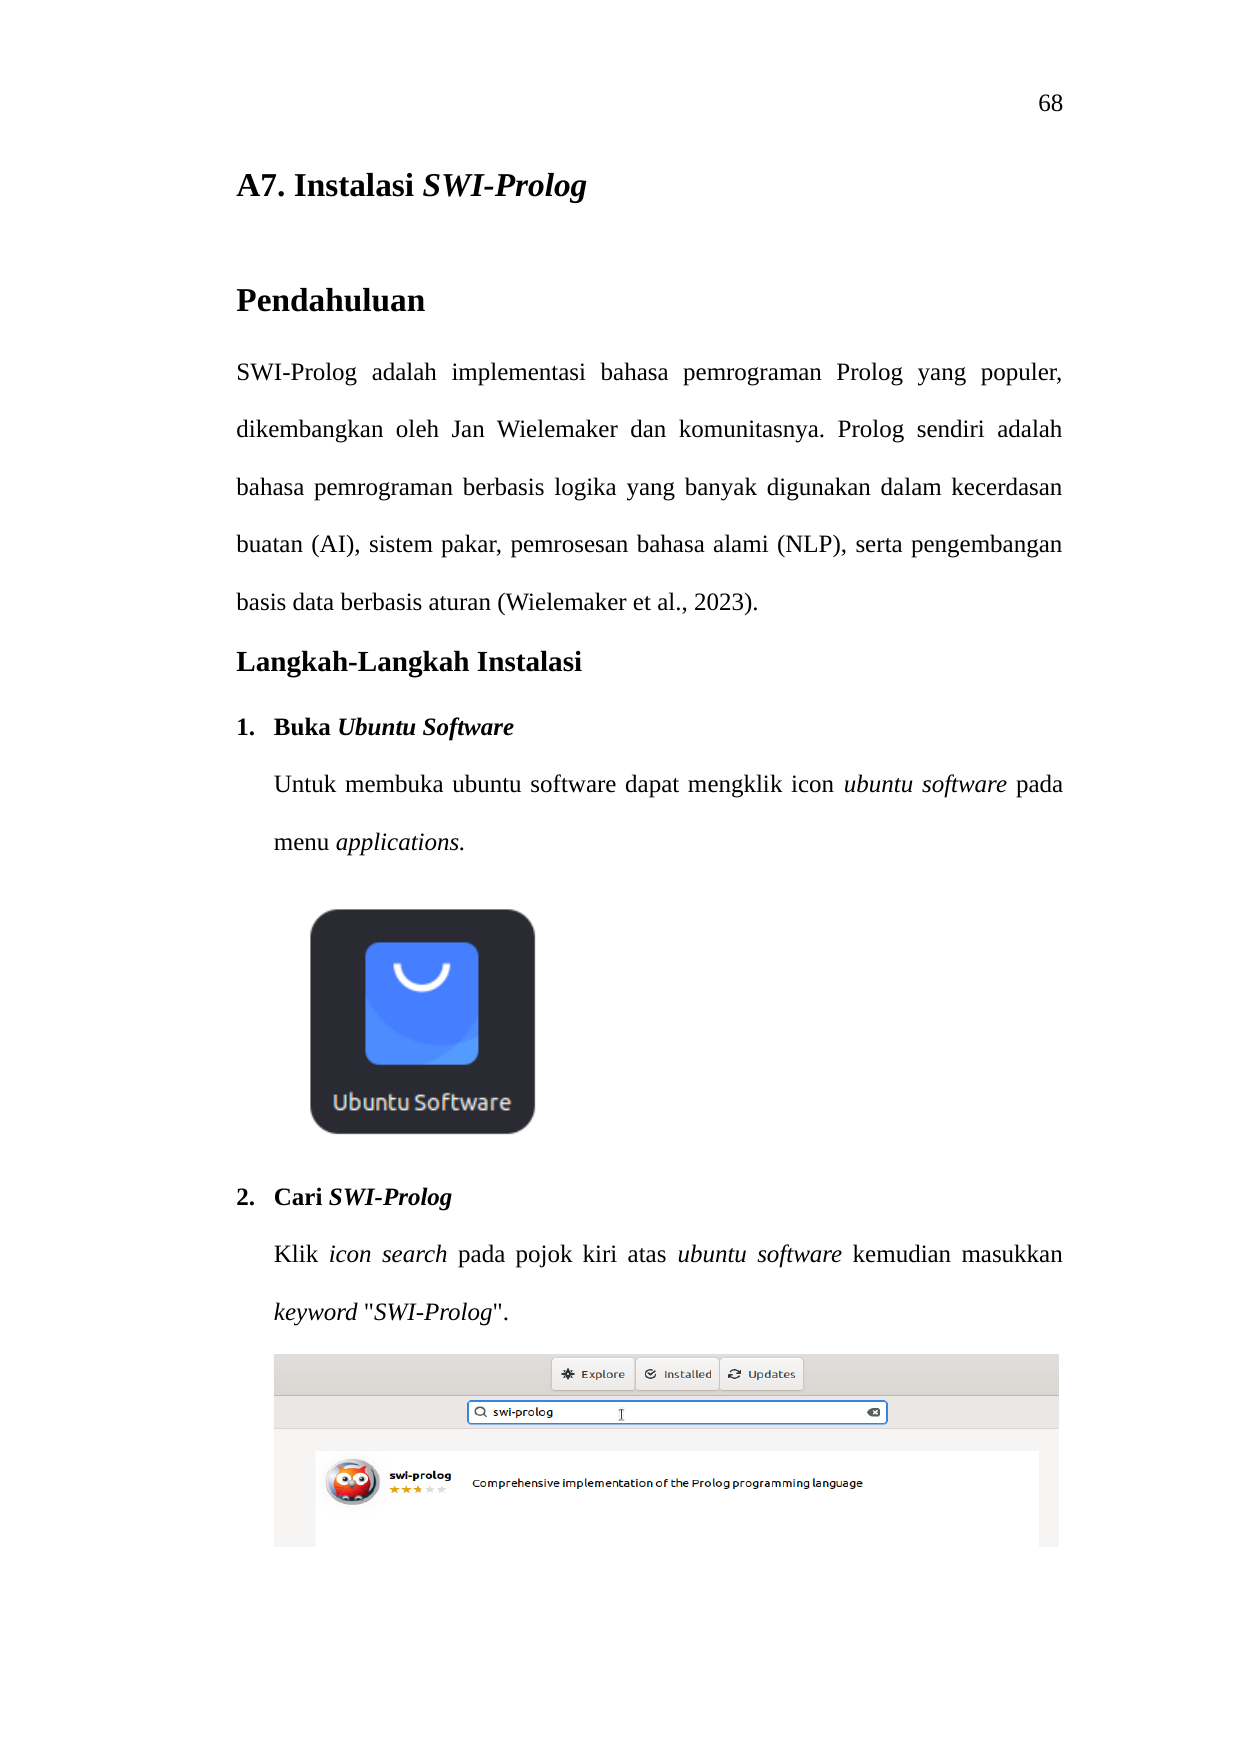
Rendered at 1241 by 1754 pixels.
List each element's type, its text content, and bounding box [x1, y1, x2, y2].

list Klik icon search pada pojok kiri atas ubuntu software kemudian masukkan keyword "SWI-Prolog". [236, 1239, 1063, 1325]
list Buka Ubuntu Software [236, 712, 1063, 740]
picture [273, 884, 576, 1153]
text A7. Instalasi SWI-Prolog [236, 165, 1063, 204]
text SWI-Prolog adalah implementasi bahasa pemrograman Prolog yang populer, dikembangkan oleh Jan Wielemaker dan komunitasnya. Prolog sendiri adalah bahasa pemrograman berbasis logika yang banyak digunakan dalam kecerdasan buatan (AI), sistem pakar, pemrosesan bahasa alami (NLP), serta pengembangan basis data berbasis aturan (Wielemaker et al., 2023). [236, 357, 1063, 616]
list Untuk membuka ubuntu software dapat mengklik icon ubuntu software pada menu applications. [236, 769, 1063, 855]
text Pendahuluan [236, 280, 1063, 319]
list Cari SWI-Prolog [236, 1182, 1063, 1210]
text Langkah-Langkah Instalasi [236, 644, 1063, 678]
